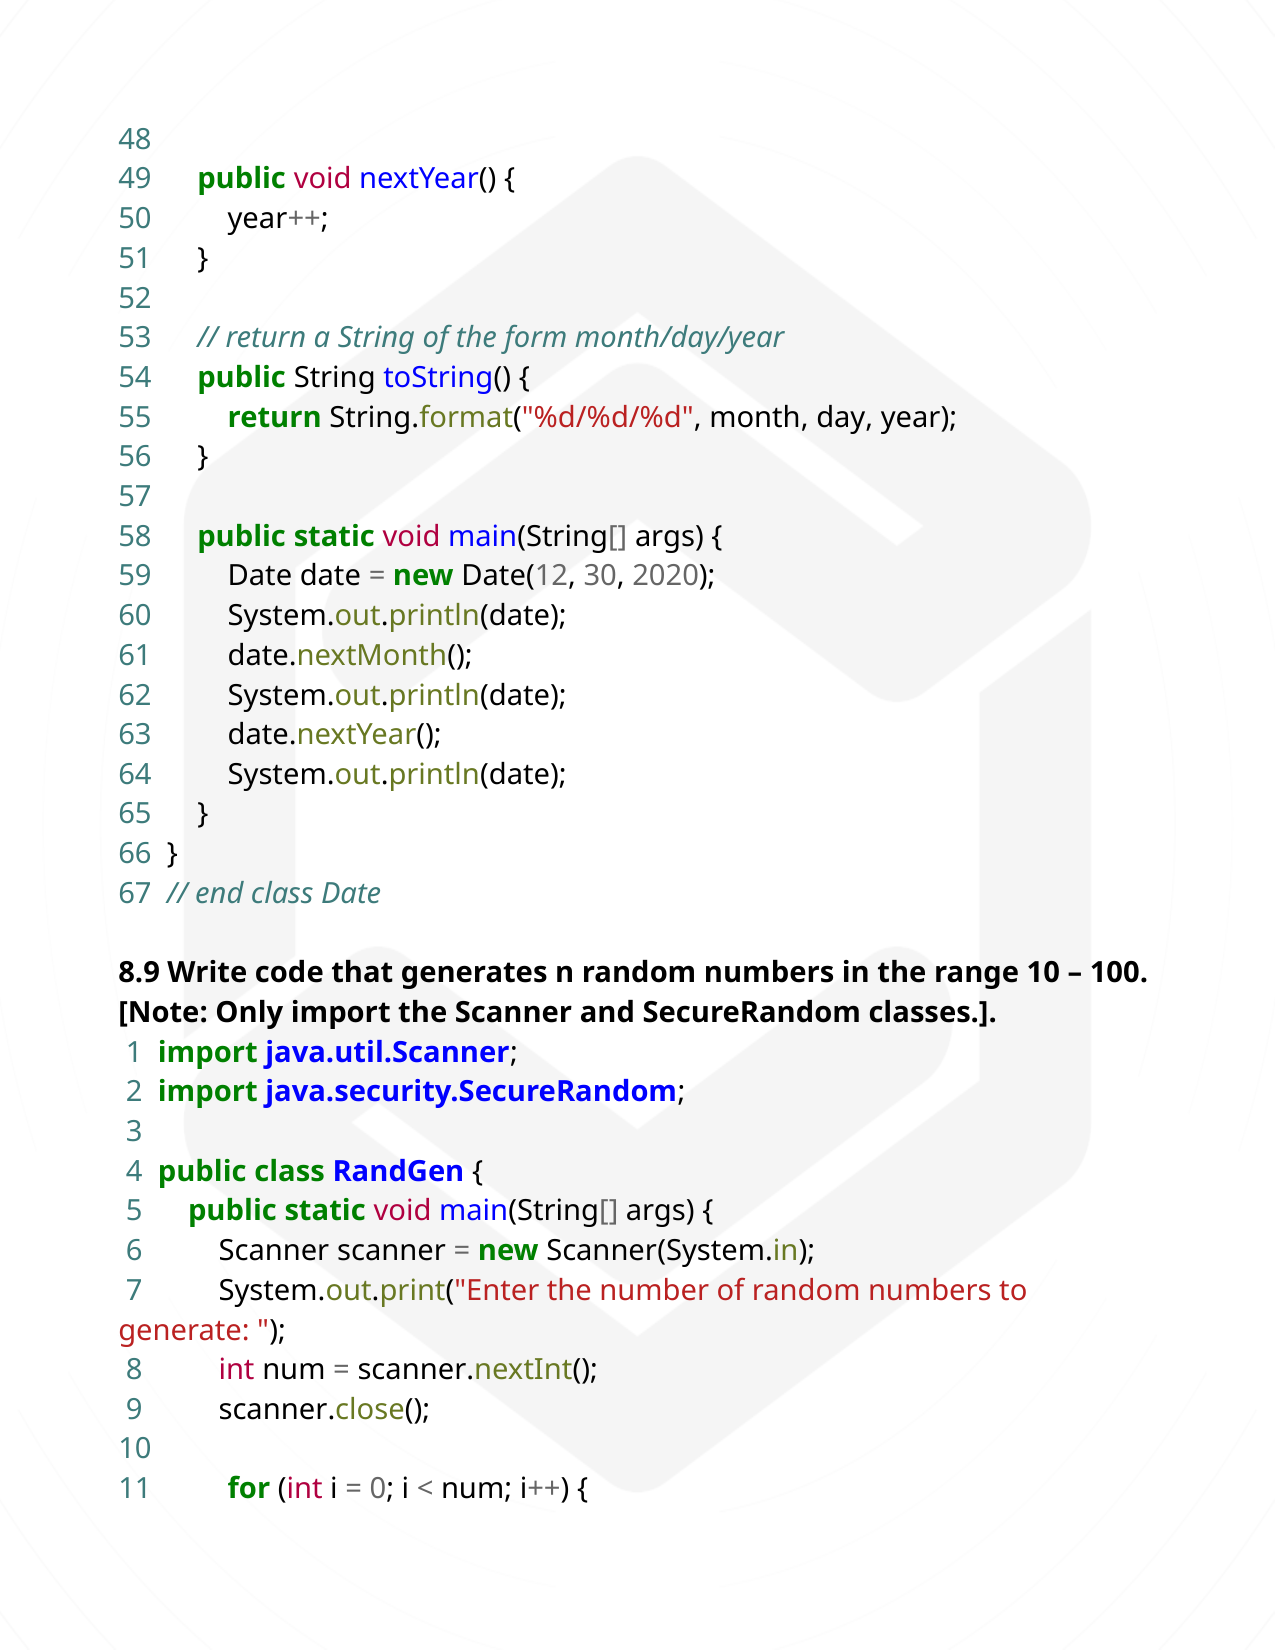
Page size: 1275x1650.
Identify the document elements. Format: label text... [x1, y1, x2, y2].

text 57 [118, 475, 1157, 515]
text 52 [118, 277, 1157, 317]
text 3 [118, 1110, 1157, 1150]
text 9 scanner.close(); [118, 1388, 1157, 1428]
text 61 date.nextMonth(); [118, 634, 1157, 674]
text 11 for (int i = 0; i < num; i++) { [118, 1467, 1157, 1507]
text 60 System.out.println(date); [118, 594, 1157, 634]
text 63 date.nextYear(); [118, 713, 1157, 753]
text 10 [118, 1428, 1157, 1467]
text 58 public static void main(String[] args) { [118, 515, 1157, 555]
text 62 System.out.println(date); [118, 674, 1157, 713]
text 59 Date date = new Date(12, 30, 2020); [118, 555, 1157, 594]
text 65 } [118, 793, 1157, 832]
text 53 // return a String of the form month/day/year [118, 317, 1157, 356]
text 8.9 Write code that generates n random numbers in the range 10 – 100. [Note: Only import the Scanner and SecureRandom classes.]. [118, 952, 1157, 1031]
text 64 System.out.println(date); [118, 753, 1157, 793]
text 56 } [118, 436, 1157, 475]
text 49 public void nextYear() { [118, 158, 1157, 197]
text 5 public static void main(String[] args) { [118, 1190, 1157, 1229]
text 1 import java.util.Scanner; [118, 1031, 1157, 1071]
text 6 Scanner scanner = new Scanner(System.in); [118, 1229, 1157, 1269]
text 2 import java.security.SecureRandom; [118, 1071, 1157, 1110]
text 8 int num = scanner.nextInt(); [118, 1348, 1157, 1388]
text 4 public class RandGen { [118, 1150, 1157, 1190]
text 66 } [118, 832, 1157, 872]
text 55 return String.format("%d/%d/%d", month, day, year); [118, 396, 1157, 436]
text 50 year++; [118, 197, 1157, 237]
text 54 public String toString() { [118, 356, 1157, 396]
text 51 } [118, 237, 1157, 277]
text 7 System.out.print("Enter the number of random numbers to generate: "); [118, 1269, 1157, 1348]
text 48 [118, 118, 1157, 158]
text 67 // end class Date [118, 872, 1157, 912]
